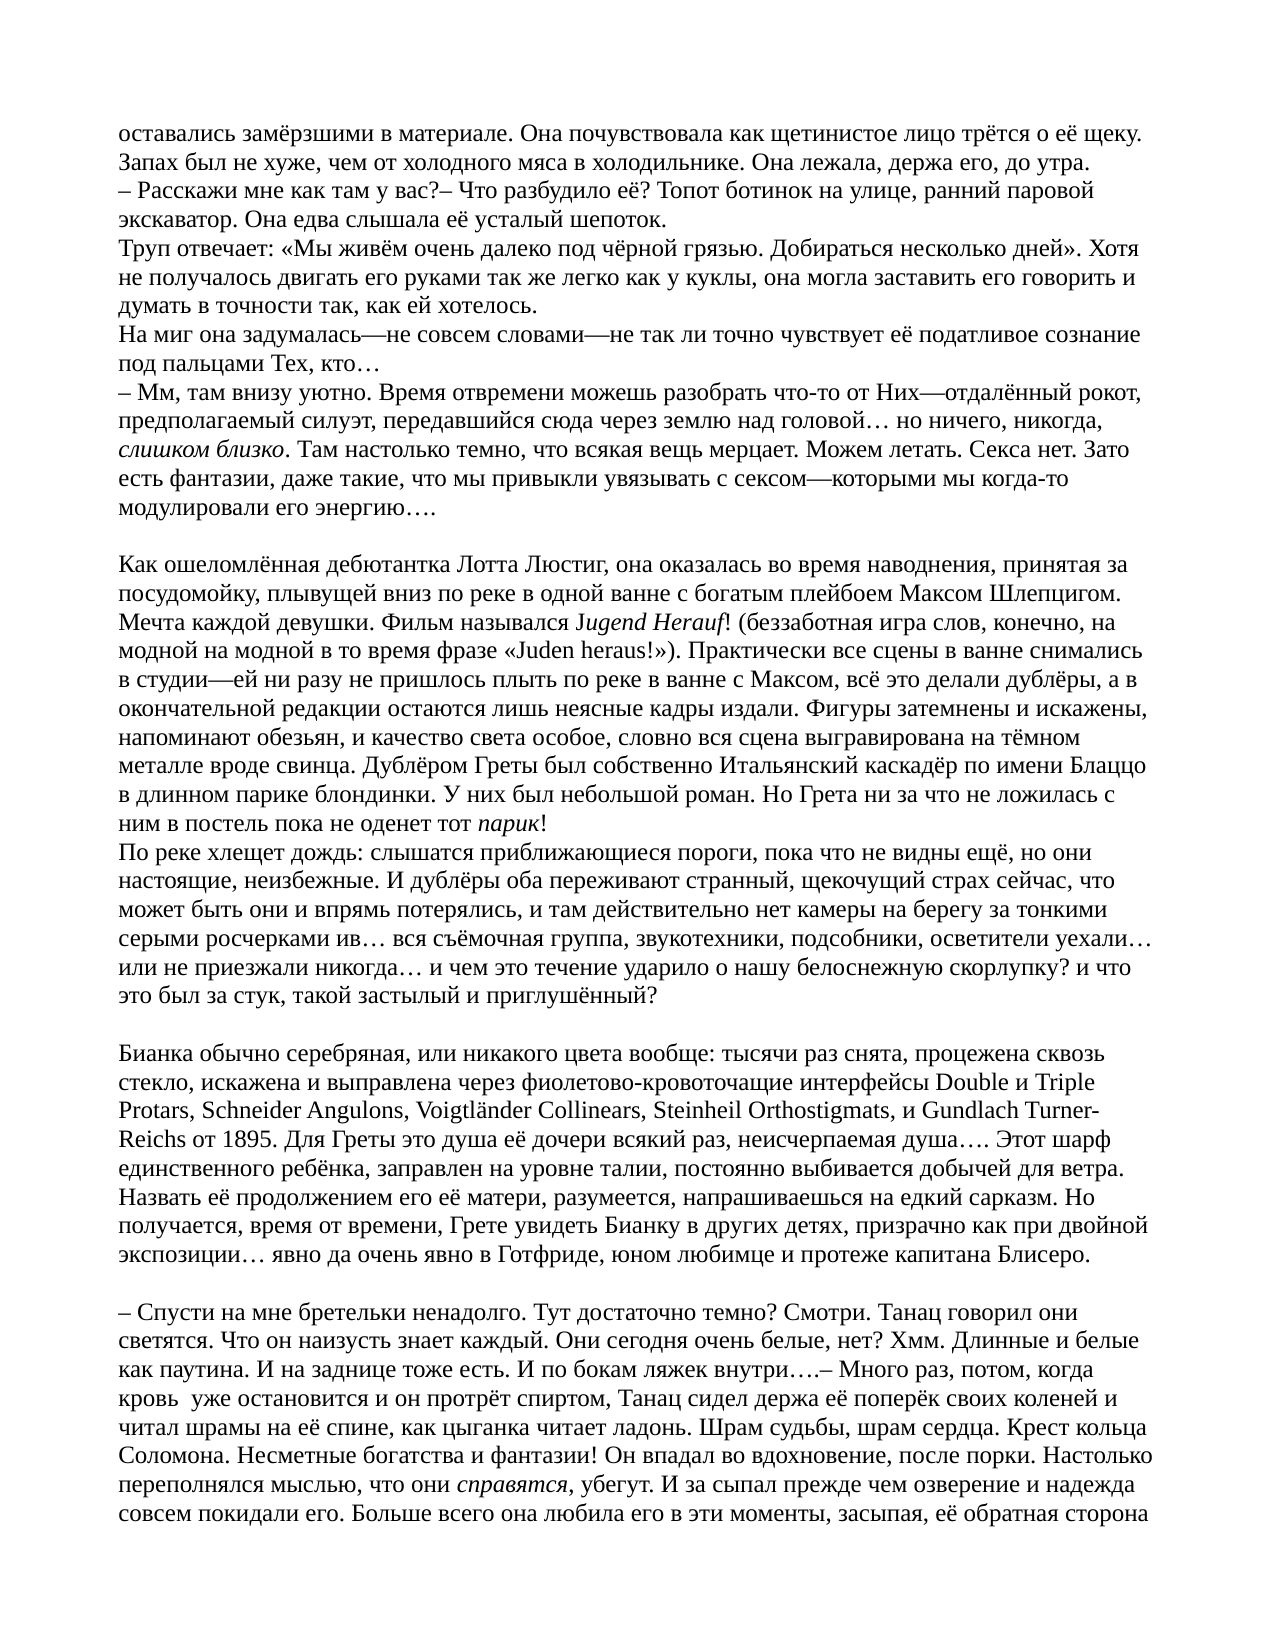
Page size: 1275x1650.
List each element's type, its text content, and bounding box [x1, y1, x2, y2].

text Как ошеломлённая дебютантка Лотта Люстиг, она оказалась во время наводнения, принятая за посудомойку, плывущей вниз по реке в одной ванне с богатым плейбоем Максом Шлепцигом. Мечта каждой девушки. Фильм назывался Jugend Herauf! (беззаботная игра слов, конечно, на модной на модной в то время фразе «Juden heraus!»). Практически все сцены в ванне снимались в студии—ей ни разу не пришлось плыть по реке в ванне с Максом, всё это делали дублёры, а в окончательной редакции остаются лишь неясные кадры издали. Фигуры затемнены и искажены, напоминают обезьян, и качество света особое, словно вся сцена выгравирована на тёмном металле вроде свинца. Дублёром Греты был собственно Итальянский каскадёр по имени Блаццо в длинном парике блондинки. У них был небольшой роман. Но Грета ни за что не ложилась с ним в постель пока не оденет тот парик! [118, 549, 1157, 837]
text – Расскажи мне как там у вас?– Что разбудило её? Топот ботинок на улице, ранний паровой экскаватор. Она едва слышала её усталый шепоток. [118, 176, 1157, 233]
text Бианка обычно серебряная, или никакого цвета вообще: тысячи раз снята, процежена сквозь стекло, искажена и выправлена через фиолетово-кровоточащие интерфейсы Double и Triple Protars, Schneider Angulons, Voigtländer Collinears, Steinheil Orthostigmats, и Gundlach Turner-Reichs от 1895. Для Греты это душа её дочери всякий раз, неисчерпаемая душа…. Этот шарф единственного ребёнка, заправлен на уровне талии, постоянно выбивается добычей для ветра. Назвать её продолжением его её матери, разумеется, напрашиваешься на едкий сарказм. Но получается, время от времени, Грете увидеть Бианку в других детях, призрачно как при двойной экспозиции… явно да очень явно в Готфриде, юном любимце и протеже капитана Блисеро. [118, 1038, 1157, 1268]
text Труп отвечает: «Мы живём очень далеко под чёрной грязью. Добираться несколько дней». Хотя не получалось двигать его руками так же легко как у куклы, она могла заставить его говорить и думать в точности так, как ей хотелось. [118, 233, 1157, 319]
text На миг она задумалась—не совсем словами—не так ли точно чувствует её податливое сознание под пальцами Тех, кто… [118, 319, 1157, 377]
text – Спусти на мне бретельки ненадолго. Тут достаточно темно? Смотри. Танац говорил они светятся. Что он наизусть знает каждый. Они сегодня очень белые, нет? Хмм. Длинные и белые как паутина. И на заднице тоже есть. И по бокам ляжек внутри….– Много раз, потом, когда кровь уже остановится и он протрёт спиртом, Танац сидел держа её поперёк своих коленей и читал шрамы на её спине, как цыганка читает ладонь. Шрам судьбы, шрам сердца. Крест кольца Соломона. Несметные богатства и фантазии! Он впадал во вдохновение, после порки. Настолько переполнялся мыслью, что они справятся, убегут. И за сыпал прежде чем озверение и надежда совсем покидали его. Больше всего она любила его в эти моменты, засыпая, её обратная сторона [118, 1297, 1157, 1527]
text – Мм, там внизу уютно. Время отвремени можешь разобрать что-то от Них—отдалённый рокот, предполагаемый силуэт, передавшийся сюда через землю над головой… но ничего, никогда, слишком близко. Там настолько темно, что всякая вещь мерцает. Можем летать. Секса нет. Зато есть фантазии, даже такие, что мы привыкли увязывать с сексом—которыми мы когда-то модулировали его энергию…. [118, 377, 1157, 521]
text По реке хлещет дождь: слышатся приближающиеся пороги, пока что не видны ещё, но они настоящие, неизбежные. И дублёры оба переживают странный, щекочущий страх сейчас, что может быть они и впрямь потерялись, и там действительно нет камеры на берегу за тонкими серыми росчерками ив… вся съёмочная группа, звукотехники, подсобники, осветители уехали… или не приезжали никогда… и чем это течение ударило о нашу белоснежную скорлупку? и что это был за стук, такой застылый и приглушённый? [118, 837, 1157, 1009]
text оставались замёрзшими в материале. Она почувствовала как щетинистое лицо трётся о её щеку. Запах был не хуже, чем от холодного мяса в холодильнике. Она лежала, держа его, до утра. [118, 118, 1157, 176]
